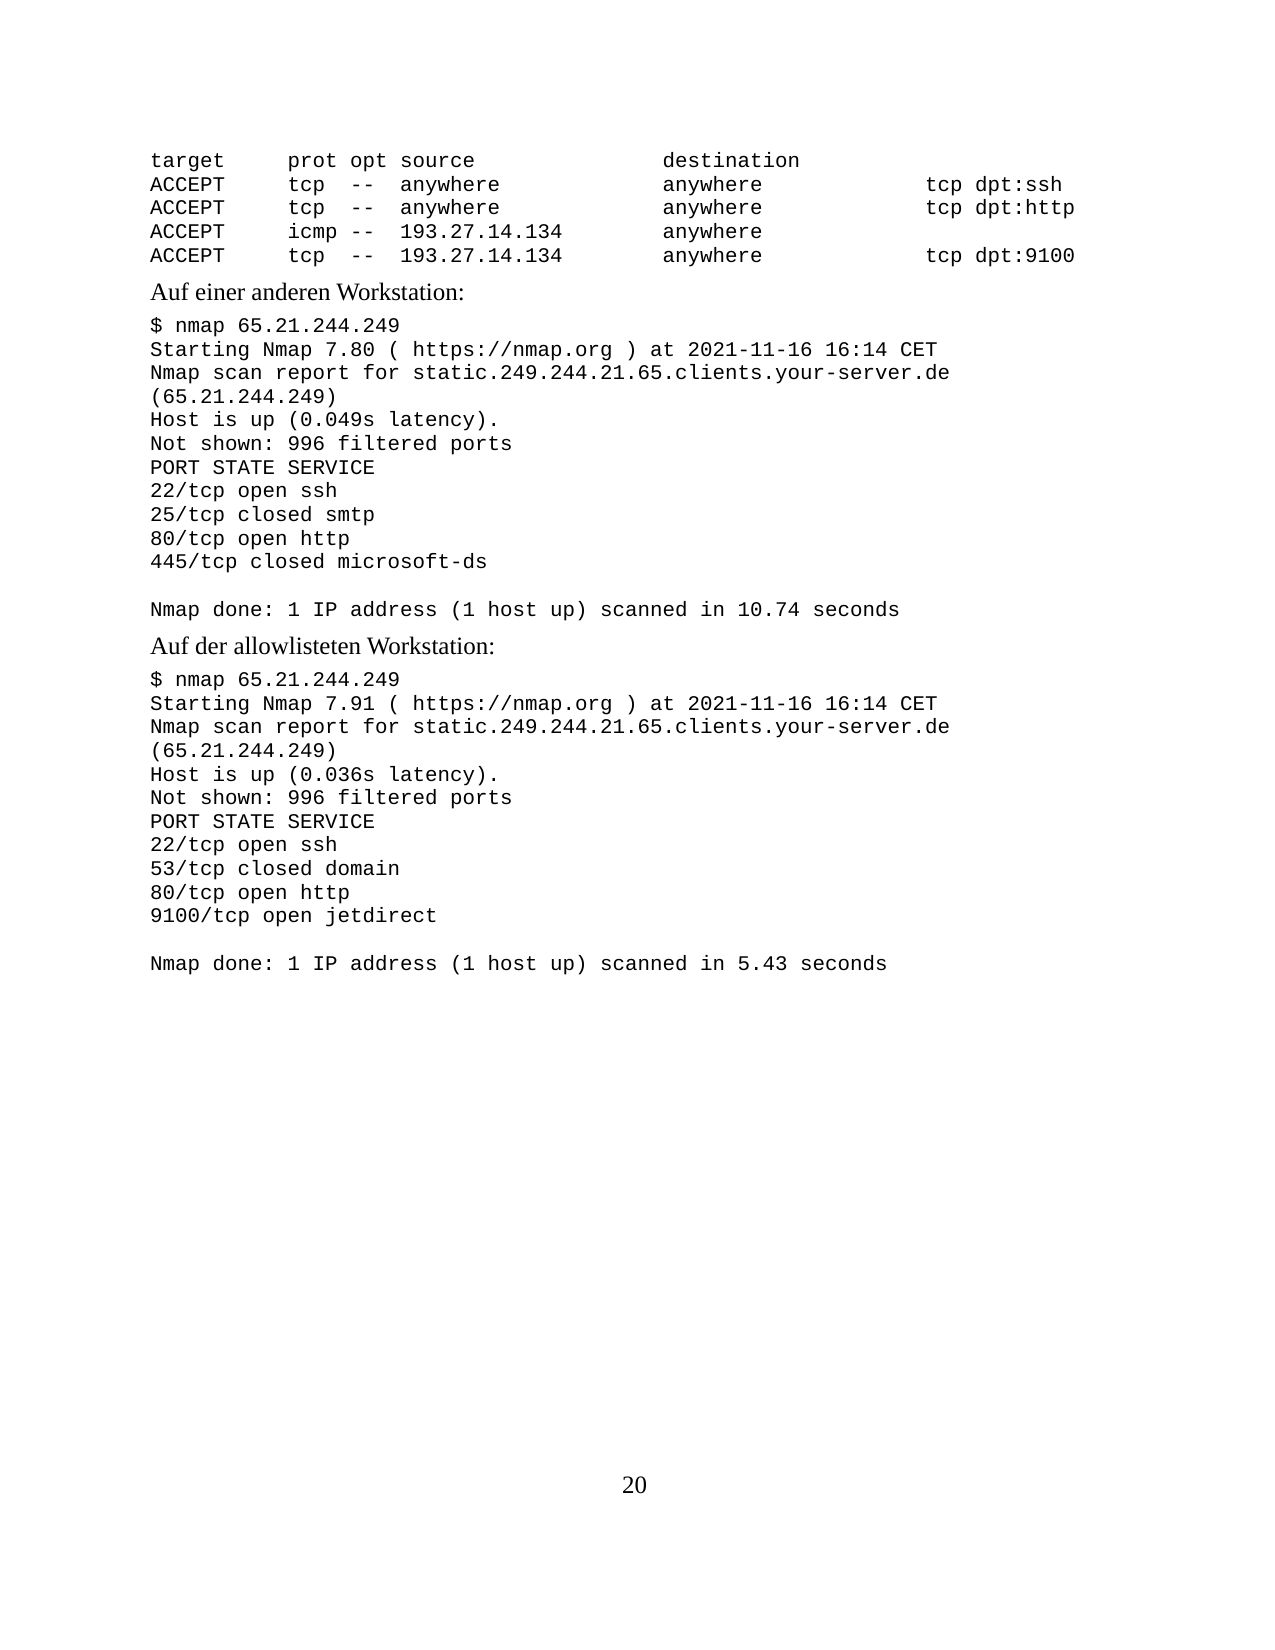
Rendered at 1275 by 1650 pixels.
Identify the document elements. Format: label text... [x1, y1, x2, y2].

text ACCEPT tcp -- 193.27.14.134 anywhere tcp dpt:9100 [150, 244, 1125, 268]
text Nmap done: 1 IP address (1 host up) scanned in 5.43 seconds [150, 953, 1125, 976]
text PORT STATE SERVICE [150, 457, 1125, 480]
text 22/tcp open ssh [150, 834, 1125, 858]
text Auf einer anderen Workstation: [150, 277, 1125, 306]
text Not shown: 996 filtered ports [150, 787, 1125, 811]
text Nmap scan report for static.249.244.21.65.clients.your-server.de (65.21.244.249) [150, 716, 1125, 763]
text 22/tcp open ssh [150, 480, 1125, 504]
text Starting Nmap 7.80 ( https://nmap.org ) at 2021-11-16 16:14 CET [150, 338, 1125, 362]
text ACCEPT tcp -- anywhere anywhere tcp dpt:ssh [150, 174, 1125, 197]
text 25/tcp closed smtp [150, 504, 1125, 528]
text Host is up (0.049s latency). [150, 409, 1125, 433]
text Host is up (0.036s latency). [150, 763, 1125, 787]
text $ nmap 65.21.244.249 [150, 669, 1125, 693]
text Nmap done: 1 IP address (1 host up) scanned in 10.74 seconds [150, 599, 1125, 622]
text 445/tcp closed microsoft-ds [150, 551, 1125, 575]
text $ nmap 65.21.244.249 [150, 315, 1125, 338]
text 9100/tcp open jetdirect [150, 905, 1125, 929]
text ACCEPT icmp -- 193.27.14.134 anywhere [150, 221, 1125, 244]
text ACCEPT tcp -- anywhere anywhere tcp dpt:http [150, 197, 1125, 221]
text Auf der allowlisteten Workstation: [150, 631, 1125, 660]
text Starting Nmap 7.91 ( https://nmap.org ) at 2021-11-16 16:14 CET [150, 693, 1125, 716]
text Not shown: 996 filtered ports [150, 433, 1125, 457]
text 53/tcp closed domain [150, 858, 1125, 882]
text 80/tcp open http [150, 882, 1125, 905]
text Nmap scan report for static.249.244.21.65.clients.your-server.de (65.21.244.249) [150, 362, 1125, 409]
text PORT STATE SERVICE [150, 811, 1125, 834]
text 80/tcp open http [150, 528, 1125, 551]
text target prot opt source destination [150, 150, 1125, 174]
